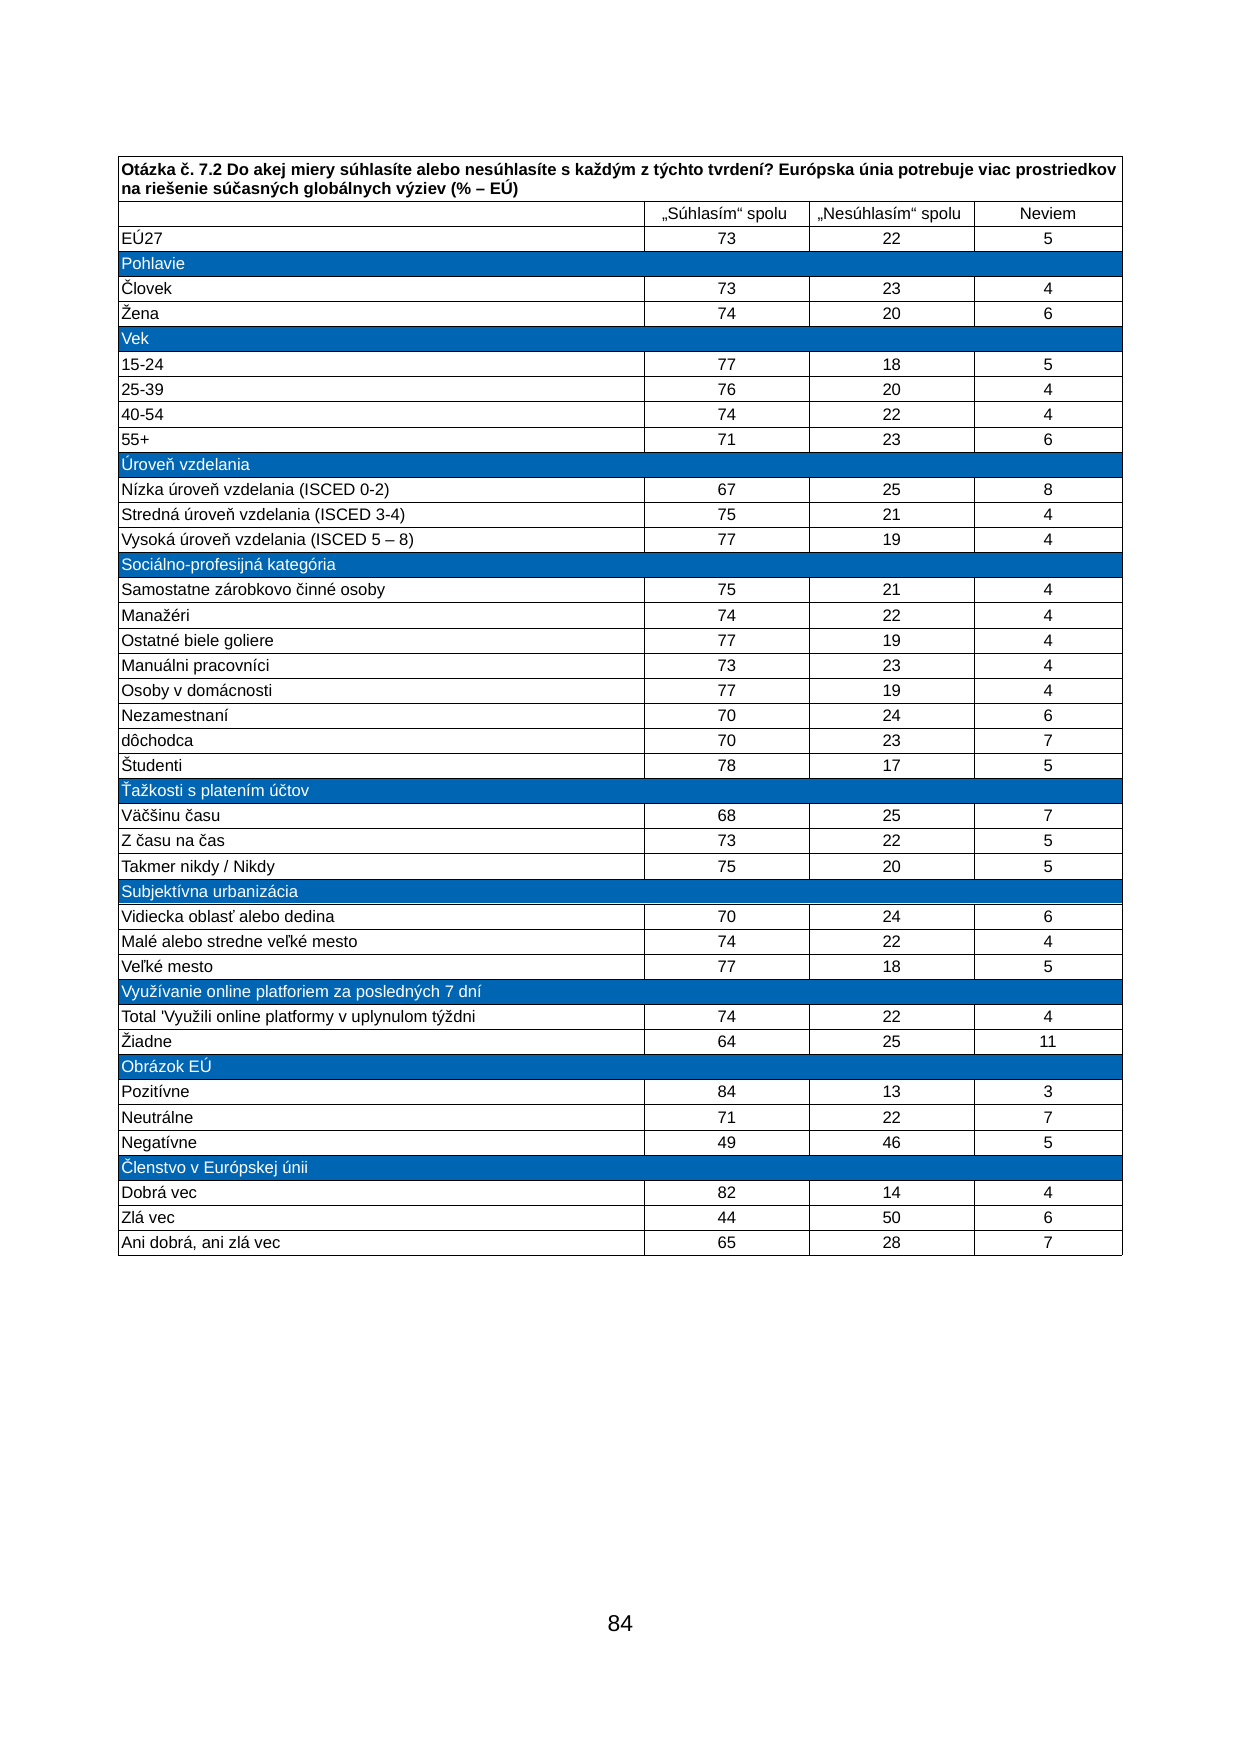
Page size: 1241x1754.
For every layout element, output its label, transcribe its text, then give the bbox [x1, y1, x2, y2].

table_cell 4 [975, 1181, 1122, 1205]
table_cell Dobrá vec [119, 1181, 644, 1205]
table_cell Žiadne [119, 1030, 644, 1054]
table_cell 24 [810, 905, 974, 929]
table_header Otázka č. 7.2 Do akej miery súhlasíte alebo nesúhlasíte s každým z týchto tvrdení? Európska únia potrebuje viac prostriedkov na riešenie súčasných globálnych výziev (% – EÚ) [119, 157, 1122, 201]
table_cell 6 [975, 905, 1122, 929]
table_cell 4 [975, 629, 1122, 652]
table_cell 21 [810, 503, 974, 527]
table_cell 5 [975, 854, 1122, 878]
table_cell 74 [645, 603, 809, 627]
table_cell Sociálno-profesijná kategória [119, 553, 1122, 577]
table_cell 20 [810, 377, 974, 401]
table_cell 67 [645, 478, 809, 502]
table_cell 73 [645, 654, 809, 678]
table_cell 75 [645, 854, 809, 878]
table_cell 74 [645, 1005, 809, 1029]
table_cell 4 [975, 277, 1122, 301]
table_cell Členstvo v Európskej únii [119, 1156, 1122, 1180]
table_cell „Súhlasím“ spolu [645, 202, 809, 226]
table_cell Nízka úroveň vzdelania (ISCED 0-2) [119, 478, 644, 502]
table_cell Malé alebo stredne veľké mesto [119, 930, 644, 954]
table_cell „Nesúhlasím“ spolu [810, 202, 974, 226]
table_cell Úroveň vzdelania [119, 453, 1122, 477]
table_cell Väčšinu času [119, 804, 644, 828]
table_cell [119, 202, 644, 226]
table_cell 44 [645, 1206, 809, 1230]
table_cell 4 [975, 1005, 1122, 1029]
table_cell 5 [975, 829, 1122, 853]
table_cell 15-24 [119, 352, 644, 376]
table_cell 5 [975, 352, 1122, 376]
table_cell 73 [645, 277, 809, 301]
table_cell 13 [810, 1080, 974, 1104]
table_cell 77 [645, 352, 809, 376]
table_cell Pohlavie [119, 252, 1122, 276]
table_cell Vek [119, 327, 1122, 351]
table_cell 6 [975, 302, 1122, 326]
table_cell 20 [810, 854, 974, 878]
table_cell 23 [810, 277, 974, 301]
table_cell Veľké mesto [119, 955, 644, 979]
table_cell 64 [645, 1030, 809, 1054]
table_cell 22 [810, 829, 974, 853]
table_cell 17 [810, 754, 974, 778]
table_cell 23 [810, 428, 974, 452]
table_cell 4 [975, 578, 1122, 602]
table_cell Zlá vec [119, 1206, 644, 1230]
table_cell Nezamestnaní [119, 704, 644, 728]
table_cell 4 [975, 528, 1122, 552]
table_cell 7 [975, 1105, 1122, 1129]
table_cell Stredná úroveň vzdelania (ISCED 3-4) [119, 503, 644, 527]
table_cell 78 [645, 754, 809, 778]
table_cell 18 [810, 352, 974, 376]
table_cell Z času na čas [119, 829, 644, 853]
table_cell EÚ27 [119, 227, 644, 251]
table_cell 23 [810, 729, 974, 753]
table_cell 22 [810, 603, 974, 627]
table_cell 73 [645, 829, 809, 853]
table_cell 84 [645, 1080, 809, 1104]
table_cell 4 [975, 603, 1122, 627]
table_cell 70 [645, 704, 809, 728]
table_cell 6 [975, 428, 1122, 452]
table_cell Ani dobrá, ani zlá vec [119, 1231, 644, 1255]
table_cell 24 [810, 704, 974, 728]
table_cell Človek [119, 277, 644, 301]
table_cell Ťažkosti s platením účtov [119, 779, 1122, 803]
table_cell 23 [810, 654, 974, 678]
table_cell Neutrálne [119, 1105, 644, 1129]
table_cell 49 [645, 1131, 809, 1154]
table_cell 5 [975, 754, 1122, 778]
table_cell 77 [645, 629, 809, 652]
table_cell 22 [810, 930, 974, 954]
table_cell 25 [810, 1030, 974, 1054]
table_cell dôchodca [119, 729, 644, 753]
table_cell 71 [645, 428, 809, 452]
table_cell 74 [645, 302, 809, 326]
table_cell Pozitívne [119, 1080, 644, 1104]
table_cell 19 [810, 679, 974, 703]
table_cell Využívanie online platforiem za posledných 7 dní [119, 980, 1122, 1004]
table_cell 22 [810, 1005, 974, 1029]
table_cell 73 [645, 227, 809, 251]
table_cell 18 [810, 955, 974, 979]
table_cell 7 [975, 804, 1122, 828]
table_cell 25 [810, 804, 974, 828]
table_cell 22 [810, 227, 974, 251]
table_cell 22 [810, 402, 974, 427]
table_cell 4 [975, 377, 1122, 401]
table_cell 70 [645, 729, 809, 753]
table_cell Obrázok EÚ [119, 1055, 1122, 1079]
table_cell 19 [810, 528, 974, 552]
table_cell 6 [975, 1206, 1122, 1230]
table_cell 22 [810, 1105, 974, 1129]
table_cell 40-54 [119, 402, 644, 427]
table_cell 77 [645, 955, 809, 979]
table_cell 74 [645, 402, 809, 427]
table_cell Manuálni pracovníci [119, 654, 644, 678]
table_cell 50 [810, 1206, 974, 1230]
table_cell 55+ [119, 428, 644, 452]
table_cell Samostatne zárobkovo činné osoby [119, 578, 644, 602]
table_cell 82 [645, 1181, 809, 1205]
table_cell 46 [810, 1131, 974, 1154]
table_cell Vidiecka oblasť alebo dedina [119, 905, 644, 929]
table_cell 5 [975, 227, 1122, 251]
table_cell 4 [975, 679, 1122, 703]
table_cell 25 [810, 478, 974, 502]
table_cell 25-39 [119, 377, 644, 401]
table_cell 5 [975, 1131, 1122, 1154]
table_cell Vysoká úroveň vzdelania (ISCED 5 – 8) [119, 528, 644, 552]
table_cell 77 [645, 679, 809, 703]
table_cell 28 [810, 1231, 974, 1255]
table_cell 4 [975, 654, 1122, 678]
table_cell 6 [975, 704, 1122, 728]
table_cell Neviem [975, 202, 1122, 226]
table_cell 74 [645, 930, 809, 954]
table_cell 65 [645, 1231, 809, 1255]
table_cell 3 [975, 1080, 1122, 1104]
table_cell Žena [119, 302, 644, 326]
table_cell 76 [645, 377, 809, 401]
table_cell 70 [645, 905, 809, 929]
table_cell Negatívne [119, 1131, 644, 1154]
table_cell Total 'Využili online platformy v uplynulom týždni [119, 1005, 644, 1029]
table_cell 4 [975, 402, 1122, 427]
table_cell 75 [645, 578, 809, 602]
table_cell Subjektívna urbanizácia [119, 880, 1122, 903]
table_cell Manažéri [119, 603, 644, 627]
table_cell 7 [975, 1231, 1122, 1255]
table_cell Osoby v domácnosti [119, 679, 644, 703]
table_cell 19 [810, 629, 974, 652]
table_cell Študenti [119, 754, 644, 778]
table_cell 77 [645, 528, 809, 552]
table_cell 11 [975, 1030, 1122, 1054]
table_cell 7 [975, 729, 1122, 753]
table_cell Takmer nikdy / Nikdy [119, 854, 644, 878]
table_cell 20 [810, 302, 974, 326]
table_cell 21 [810, 578, 974, 602]
table_cell Ostatné biele goliere [119, 629, 644, 652]
table_cell 4 [975, 930, 1122, 954]
table_cell 68 [645, 804, 809, 828]
table_cell 4 [975, 503, 1122, 527]
table_cell 5 [975, 955, 1122, 979]
table_cell 71 [645, 1105, 809, 1129]
table_cell 75 [645, 503, 809, 527]
table_cell 14 [810, 1181, 974, 1205]
table_cell 8 [975, 478, 1122, 502]
